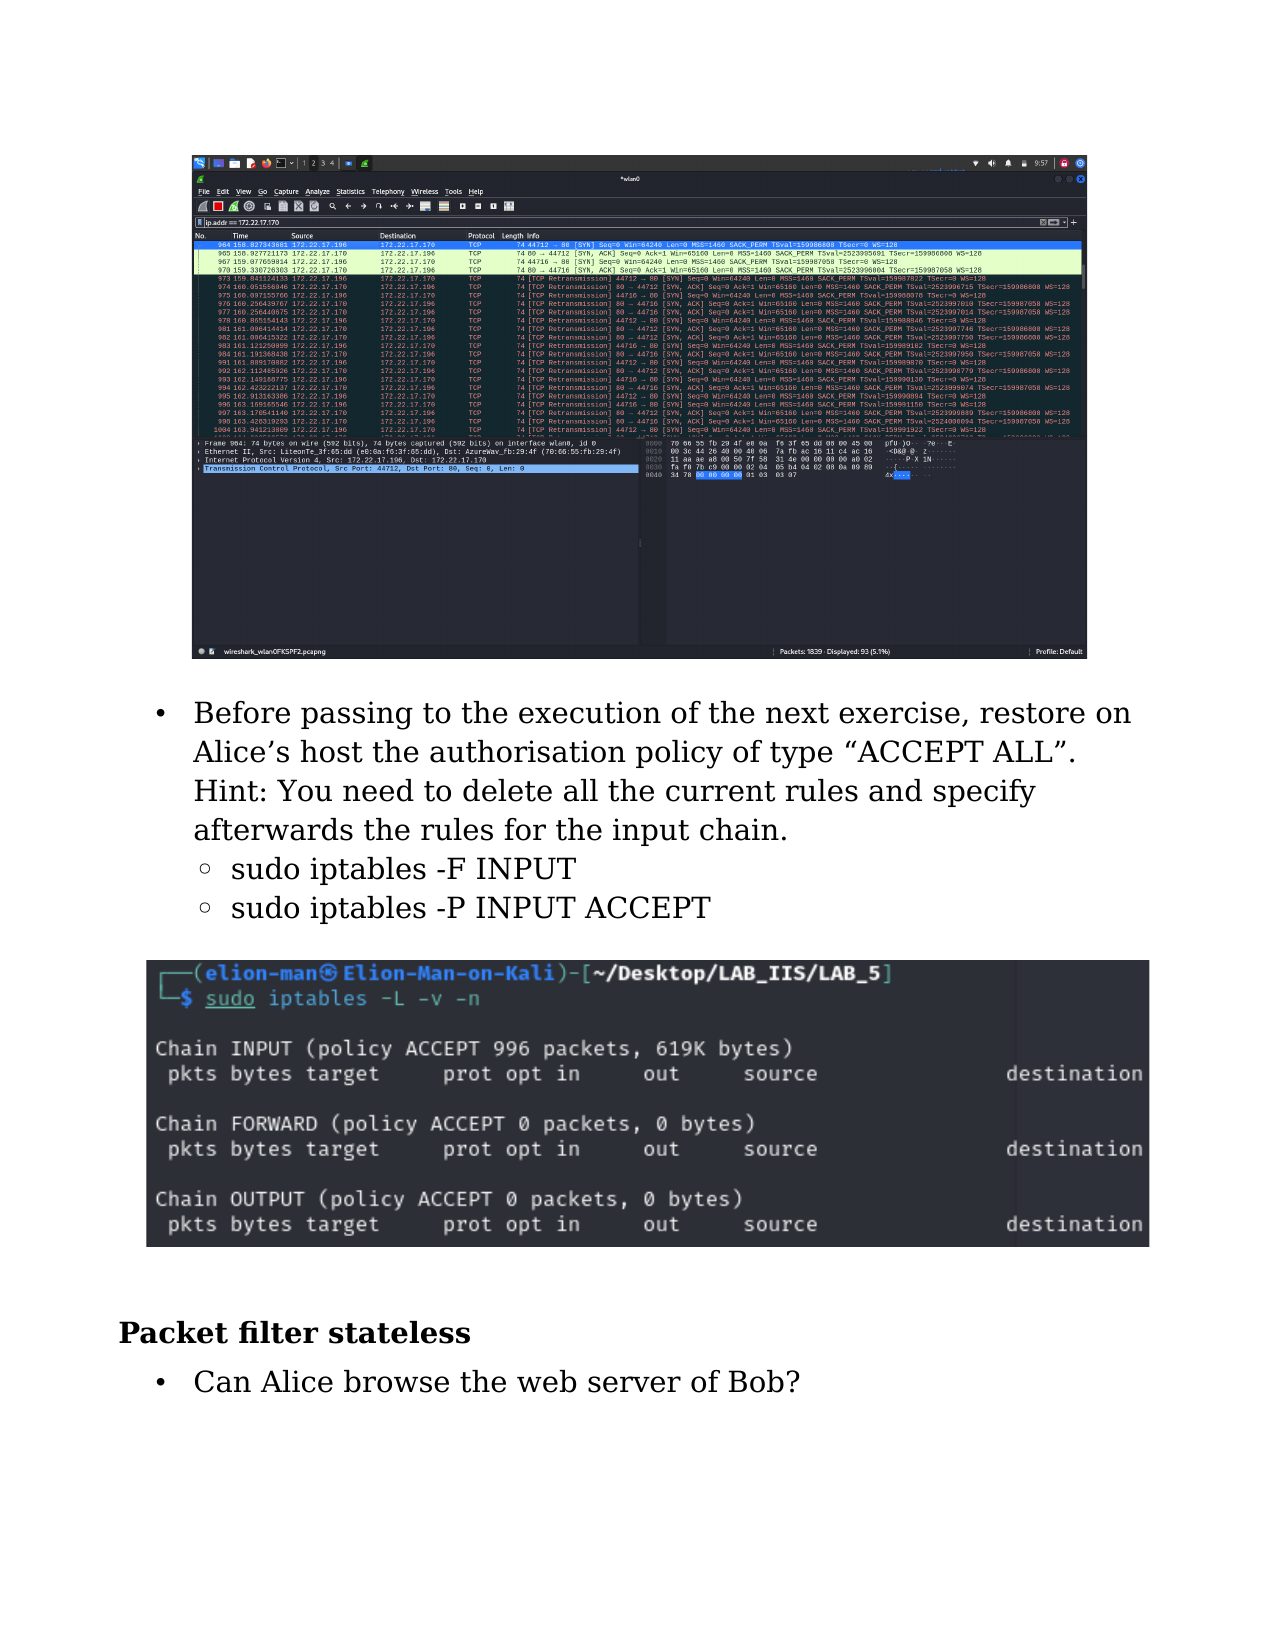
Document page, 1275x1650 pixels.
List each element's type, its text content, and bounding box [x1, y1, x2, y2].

picture [191, 155, 1088, 659]
list Before passing to the execution of the next exercise, restore on Alice’s host the authorisation policy of type “ACCEPT ALL”. Hint: You need to delete all the current rules and specify afterwards the rules for the input chain. [156, 697, 1157, 847]
list Can Alice browse the web server of Bob? [156, 1366, 1157, 1399]
list sudo iptables -F INPUT [193, 852, 1157, 886]
subtitle Packet filter stateless [118, 1316, 1157, 1351]
picture [146, 960, 1150, 1247]
list sudo iptables -P INPUT ACCEPT [193, 891, 1157, 925]
